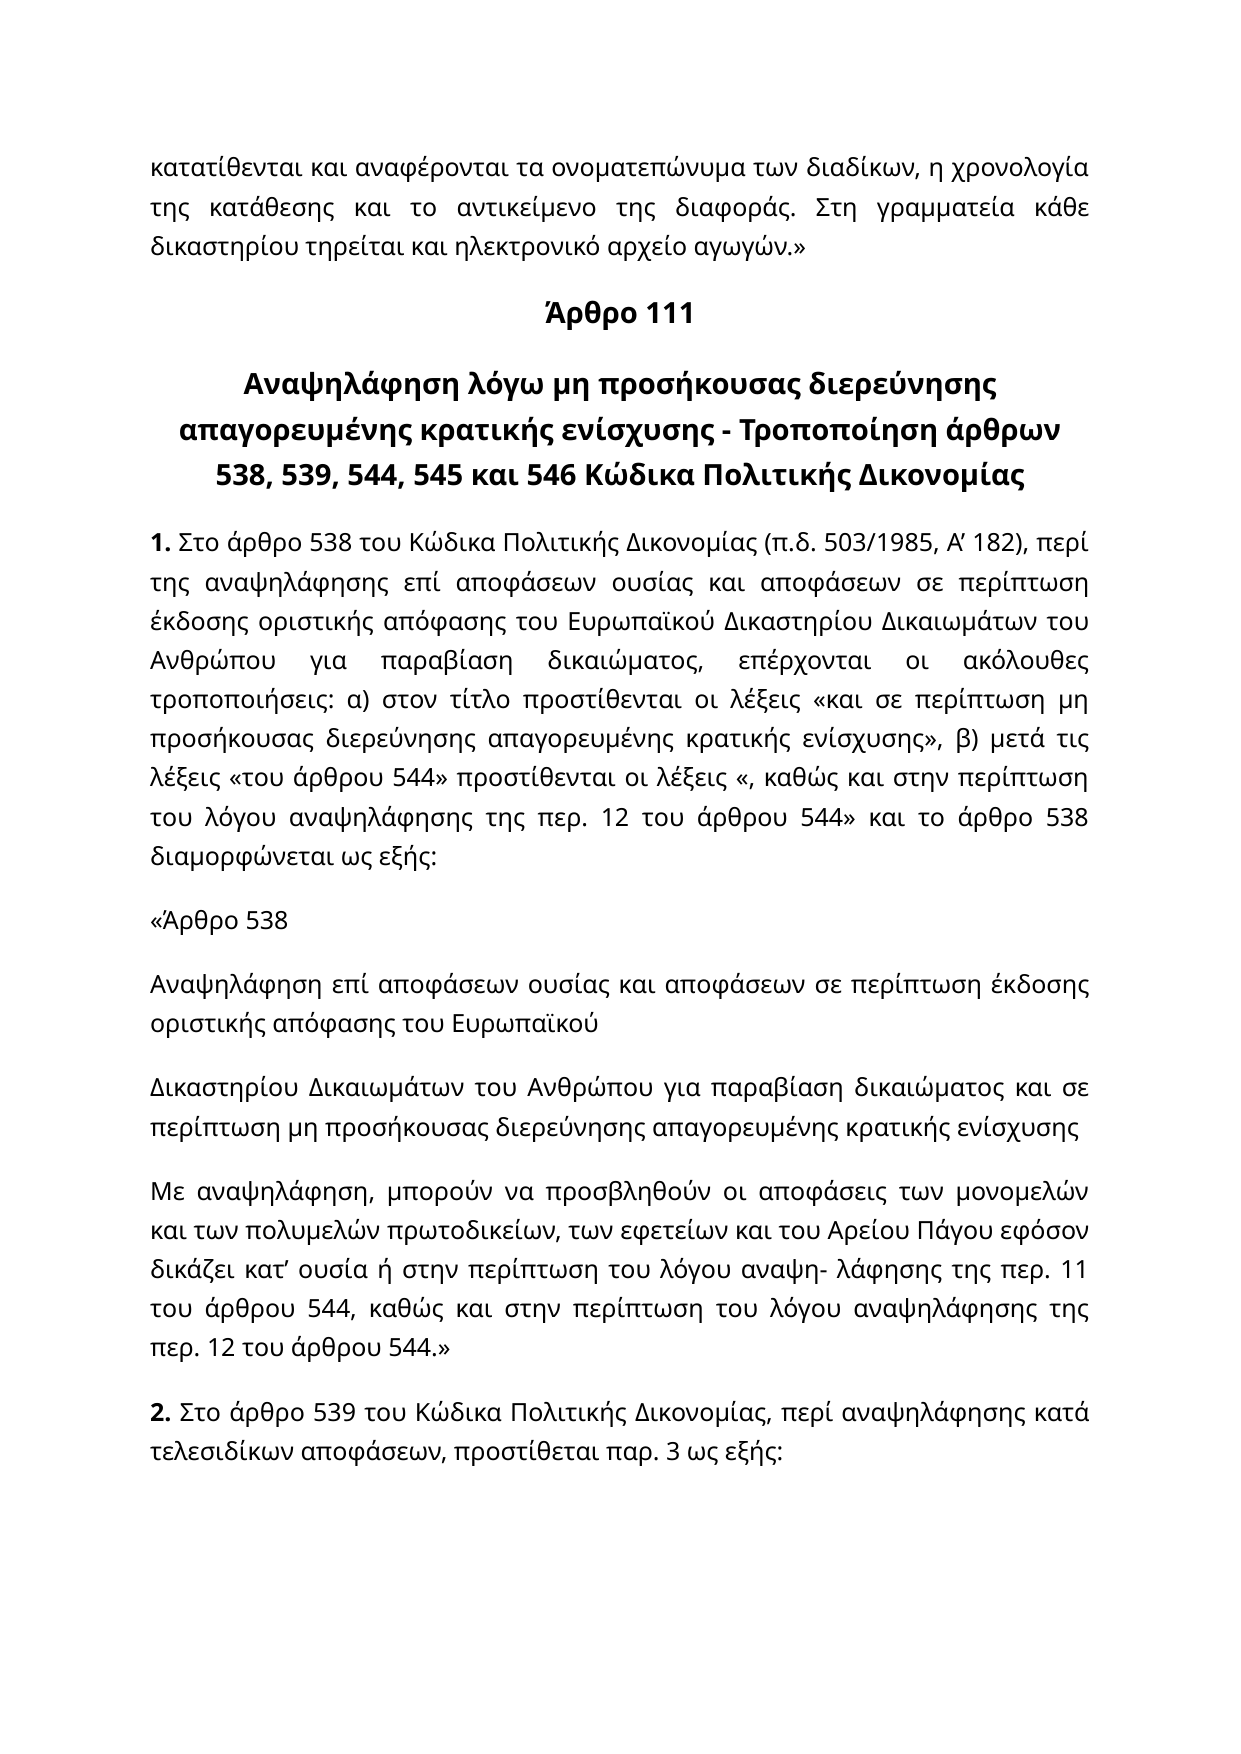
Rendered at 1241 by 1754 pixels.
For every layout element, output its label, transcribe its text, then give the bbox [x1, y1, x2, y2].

text Δικαστηρίου Δικαιωμάτων του Ανθρώπου για παραβίαση δικαιώματος και σε περίπτωση μη προσήκουσας διερεύνησης απαγορευμένης κρατικής ενίσχυσης [150, 1070, 1090, 1143]
text 2. Στο άρθρο 539 του Κώδικα Πολιτικής Δικονομίας, περί αναψηλάφησης κατά τελεσιδίκων αποφάσεων, προστίθεται παρ. 3 ως εξής: [150, 1394, 1090, 1467]
text Αναψηλάφηση επί αποφάσεων ουσίας και αποφάσεων σε περίπτωση έκδοσης οριστικής απόφασης του Ευρωπαϊκού [150, 967, 1090, 1040]
text 1. Στο άρθρο 538 του Κώδικα Πολιτικής Δικονομίας (π.δ. 503/1985, Α’ 182), περί της αναψηλάφησης επί αποφάσεων ουσίας και αποφάσεων σε περίπτωση έκδοσης οριστικής απόφασης του Ευρωπαϊκού Δικαστηρίου Δικαιωμάτων του Ανθρώπου για παραβίαση δικαιώματος, επέρχονται οι ακόλουθες τροποποιήσεις: α) στον τίτλο προστίθενται οι λέξεις «και σε περίπτωση μη προσήκουσας διερεύνησης απαγορευμένης κρατικής ενίσχυσης», β) μετά τις λέξεις «του άρθρου 544» προστίθενται οι λέξεις «, καθώς και στην περίπτωση του λόγου αναψηλάφησης της περ. 12 του άρθρου 544» και το άρθρο 538 διαμορφώνεται ως εξής: [150, 525, 1090, 872]
text «Άρθρο 538 [150, 902, 1090, 937]
subtitle Άρθρο 111 [150, 292, 1090, 332]
text Με αναψηλάφηση, μπορούν να προσβληθούν οι αποφάσεις των μονομελών και των πολυμελών πρωτοδικείων, των εφετείων και του Αρείου Πάγου εφόσον δικάζει κατ’ ουσία ή στην περίπτωση του λόγου αναψη- λάφησης της περ. 11 του άρθρου 544, καθώς και στην περίπτωση του λόγου αναψηλάφησης της περ. 12 του άρθρου 544.» [150, 1173, 1090, 1364]
text κατατίθενται και αναφέρονται τα ονοματεπώνυμα των διαδίκων, η χρονολογία της κατάθεσης και το αντικείμενο της διαφοράς. Στη γραμματεία κάθε δικαστηρίου τηρείται και ηλεκτρονικό αρχείο αγωγών.» [150, 150, 1090, 262]
subtitle Αναψηλάφηση λόγω μη προσήκουσας διερεύνησης απαγορευμένης κρατικής ενίσχυσης - Τροποποίηση άρθρων 538, 539, 544, 545 και 546 Κώδικα Πολιτικής Δικονομίας [150, 363, 1090, 494]
